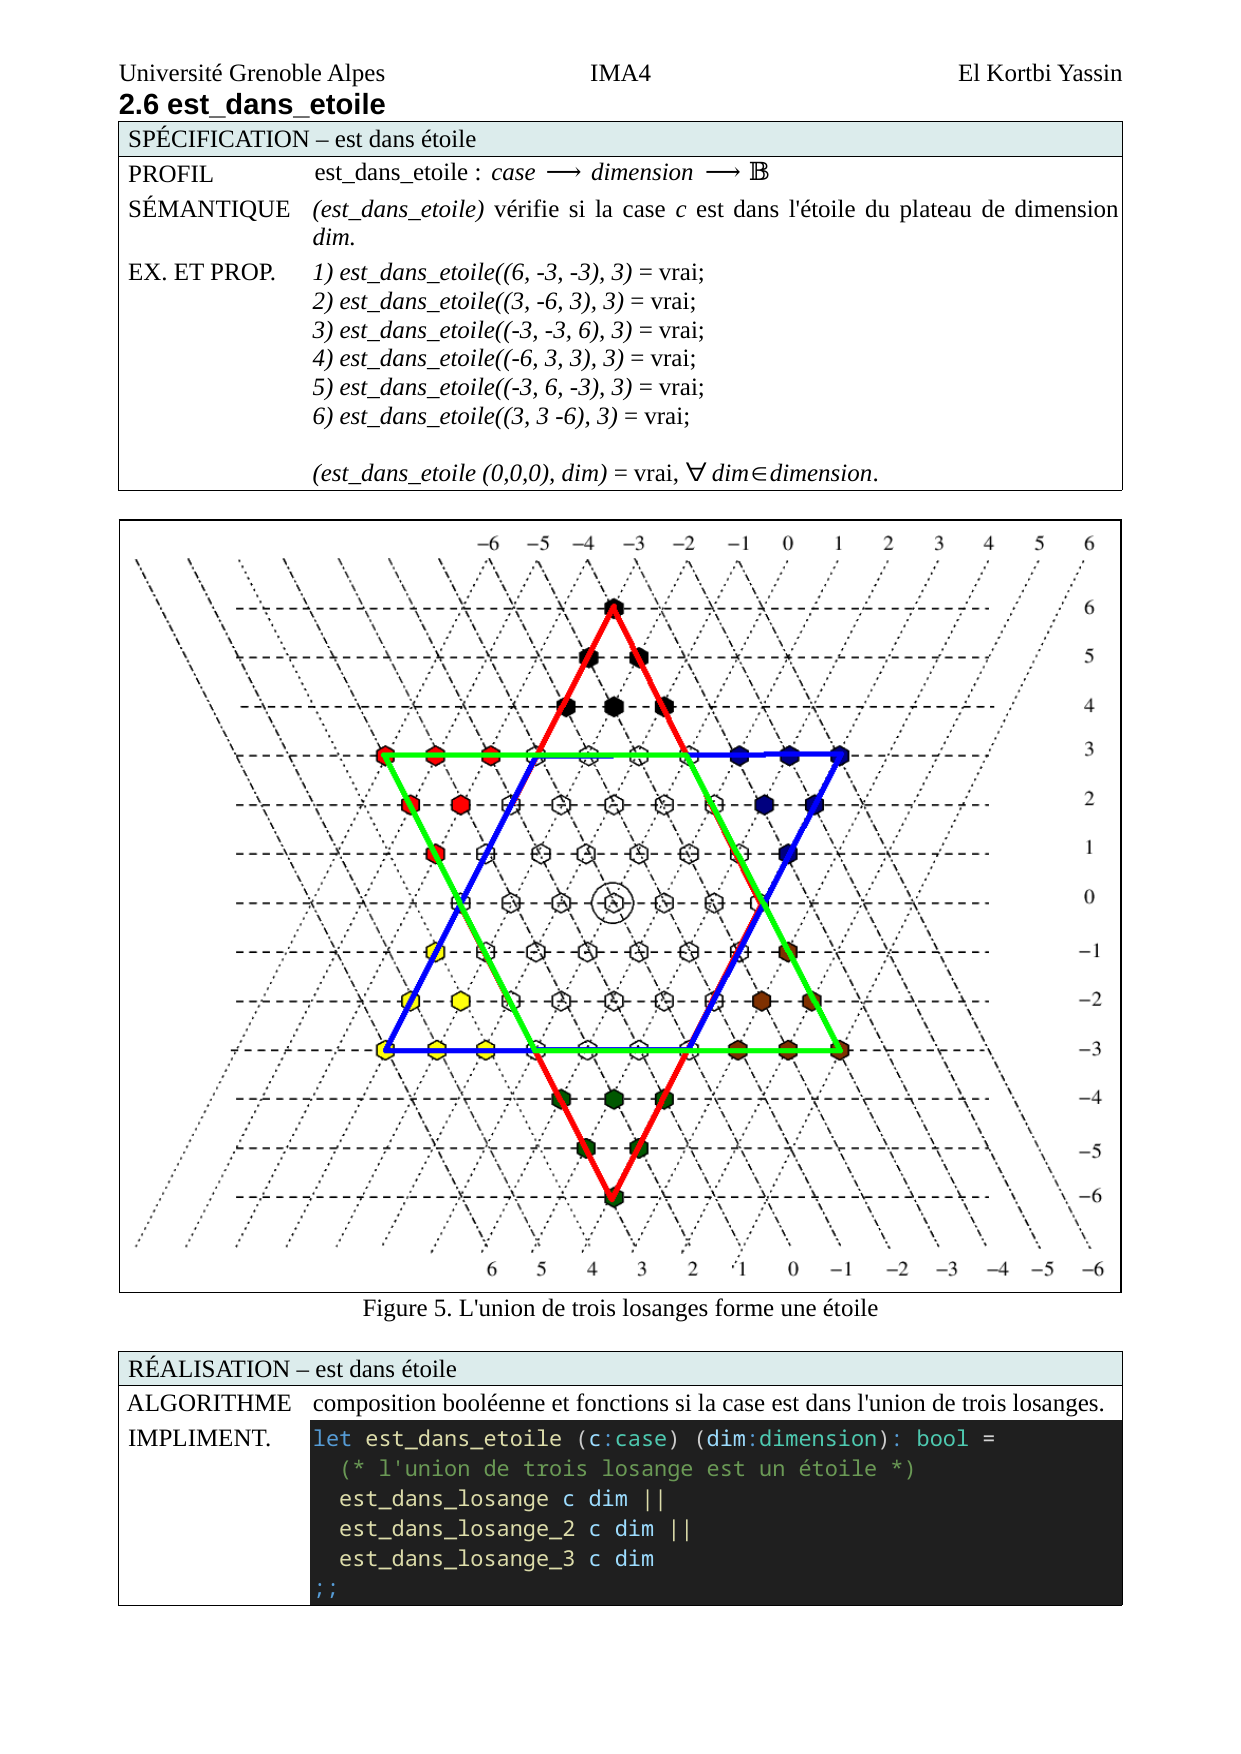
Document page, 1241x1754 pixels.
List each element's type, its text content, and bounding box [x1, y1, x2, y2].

table_cell let est_dans_etoile (c:case) (dim:dimension): bool = (* l'union de trois losange est un étoile *) est_dans_losange c dim || est_dans_losange_2 c dim || est_dans_losange_3 c dim ;; [310, 1420, 1122, 1605]
picture [123, 523, 1118, 1289]
table_cell [309, 157, 1122, 191]
table_header RÉALISATION – est dans étoile [119, 1352, 1122, 1385]
table_cell SÉMANTIQUE [119, 191, 309, 254]
table_header SPÉCIFICATION – est dans étoile [119, 122, 1122, 156]
table_cell composition booléenne et fonctions si la case est dans l'union de trois losanges. [310, 1386, 1122, 1420]
table_cell (est_dans_etoile) vérifie si la case c est dans l'étoile du plateau de dimension dim. [309, 191, 1122, 254]
table_cell 1) est_dans_etoile((6, -3, -3), 3) = vrai; 2) est_dans_etoile((3, -6, 3), 3) = vrai; 3) est_dans_etoile((-3, -3, 6), 3) = vrai; 4) est_dans_etoile((-6, 3, 3), 3) = vrai; 5) est_dans_etoile((-3, 6, -3), 3) = vrai; 6) est_dans_etoile((3, 3 -6), 3) = vrai; (est_dans_etoile (0,0,0), dim) = vrai, . [309, 254, 1122, 490]
table_cell IMPLIMENT. [119, 1420, 310, 1605]
table_cell EX. ET PROP. [119, 254, 309, 490]
table_cell PROFIL [119, 157, 309, 191]
subtitle 2.6 est_dans_etoile [118, 87, 1122, 121]
table_cell ALGORITHME [119, 1386, 310, 1420]
text Figure 5. L'union de trois losanges forme une étoile [118, 1293, 1122, 1322]
